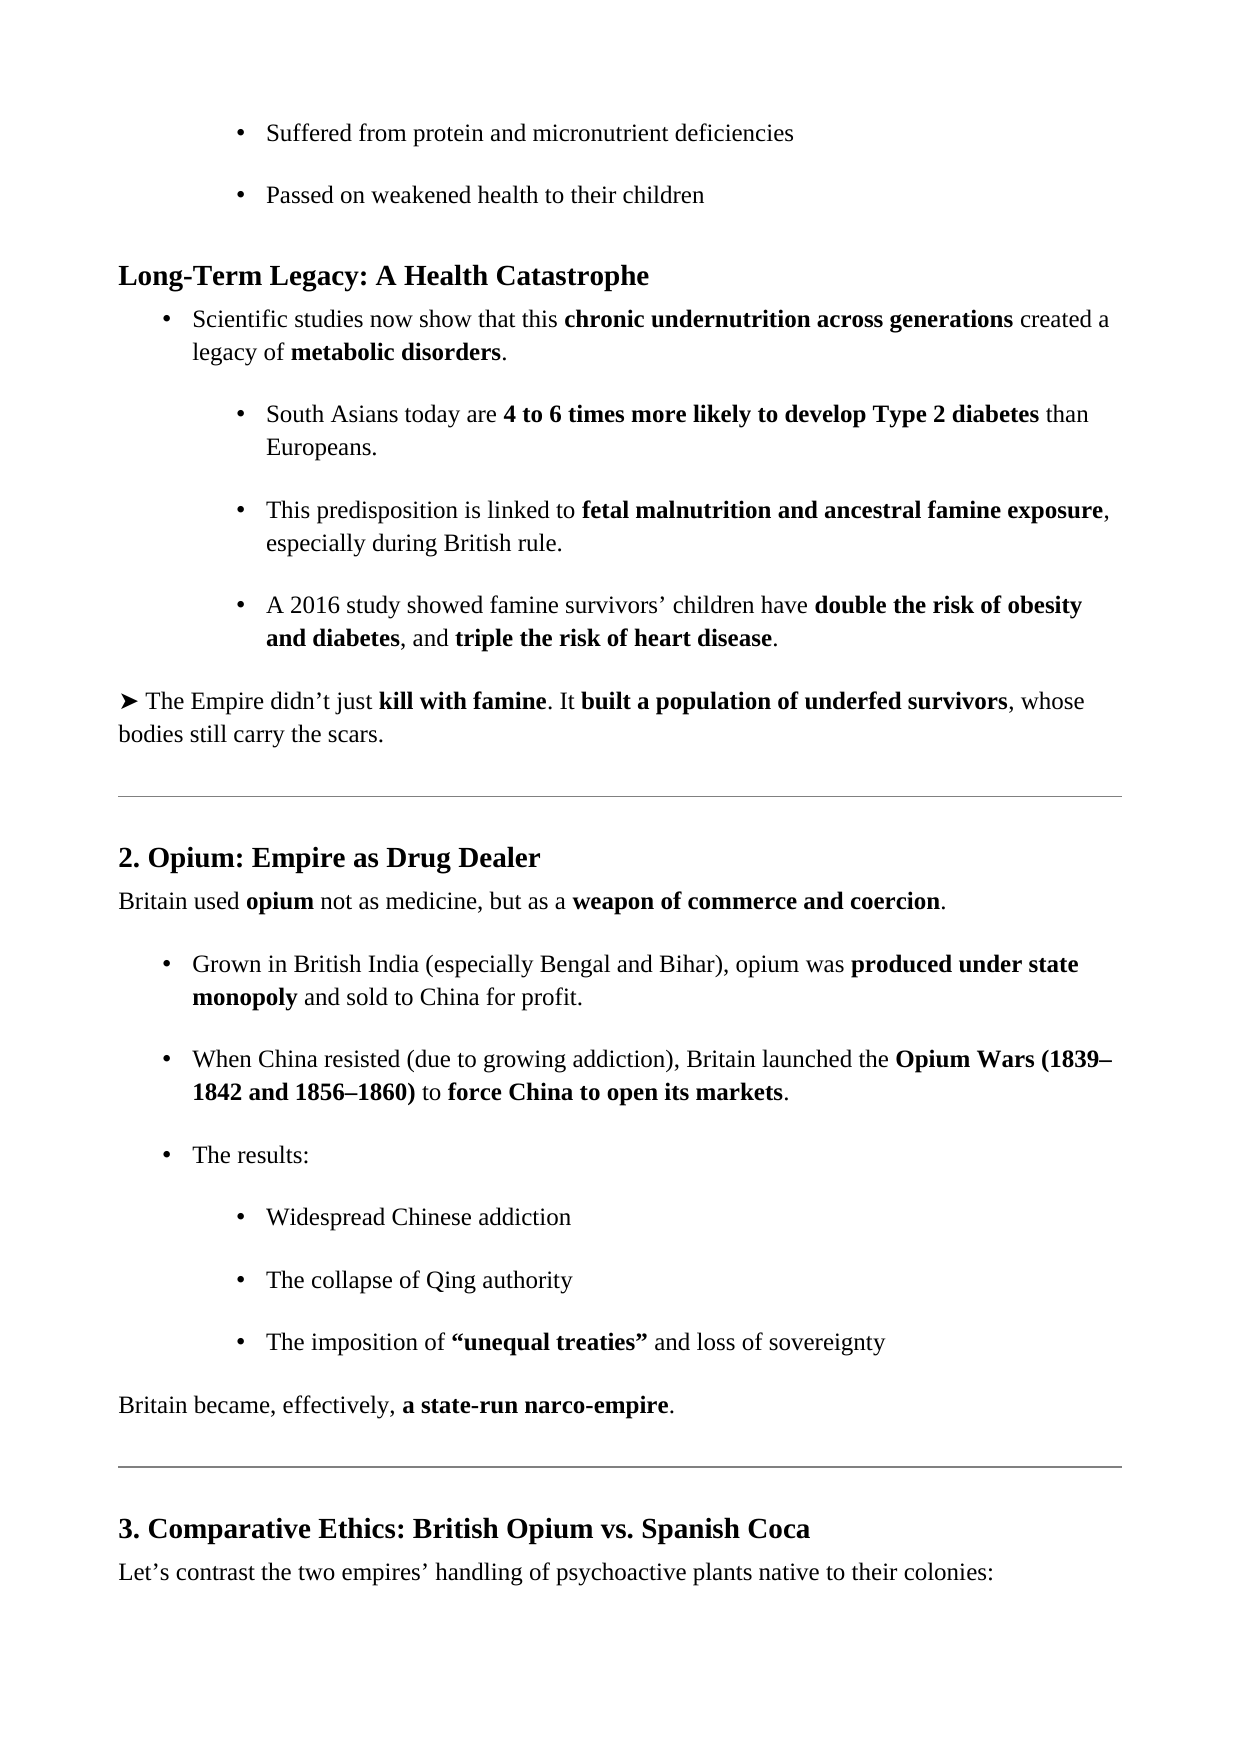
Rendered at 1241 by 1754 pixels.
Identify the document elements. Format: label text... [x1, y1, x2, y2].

subtitle 3. Comparative Ethics: British Opium vs. Spanish Coca [118, 1511, 1122, 1545]
list The results: [162, 1140, 1122, 1168]
list The collapse of Qing authority [236, 1265, 1122, 1293]
list Suffered from protein and micronutrient deficiencies [236, 118, 1122, 147]
list Widespread Chinese addiction [236, 1202, 1122, 1231]
text Britain used opium not as medicine, but as a weapon of commerce and coercion. [118, 886, 1122, 915]
list This predisposition is linked to fetal malnutrition and ancestral famine exposure, especially during British rule. [236, 495, 1122, 557]
text Let’s contrast the two empires’ handling of psychoactive plants native to their colonies: [118, 1557, 1122, 1586]
list When China resisted (due to growing addiction), Britain launched the Opium Wars (1839–1842 and 1856–1860) to force China to open its markets. [162, 1044, 1122, 1106]
list A 2016 study showed famine survivors’ children have double the risk of obesity and diabetes, and triple the risk of heart disease. [236, 590, 1122, 652]
text Britain became, effectively, a state-run narco-empire. [118, 1390, 1122, 1418]
list Grown in British India (especially Bengal and Bihar), opium was produced under state monopoly and sold to China for profit. [162, 949, 1122, 1011]
list Passed on weakened health to their children [236, 181, 1122, 209]
subtitle Long-Term Legacy: A Health Catastrophe [118, 258, 1122, 291]
list The imposition of “unequal treaties” and loss of sovereignty [236, 1327, 1122, 1356]
list Scientific studies now show that this chronic undernutrition across generations created a legacy of metabolic disorders. [162, 304, 1122, 366]
subtitle 2. Opium: Empire as Drug Dealer [118, 840, 1122, 874]
list South Asians today are 4 to 6 times more likely to develop Type 2 diabetes than Europeans. [236, 399, 1122, 461]
text ➤ The Empire didn’t just kill with famine. It built a population of underfed survivors, whose bodies still carry the scars. [118, 686, 1122, 748]
